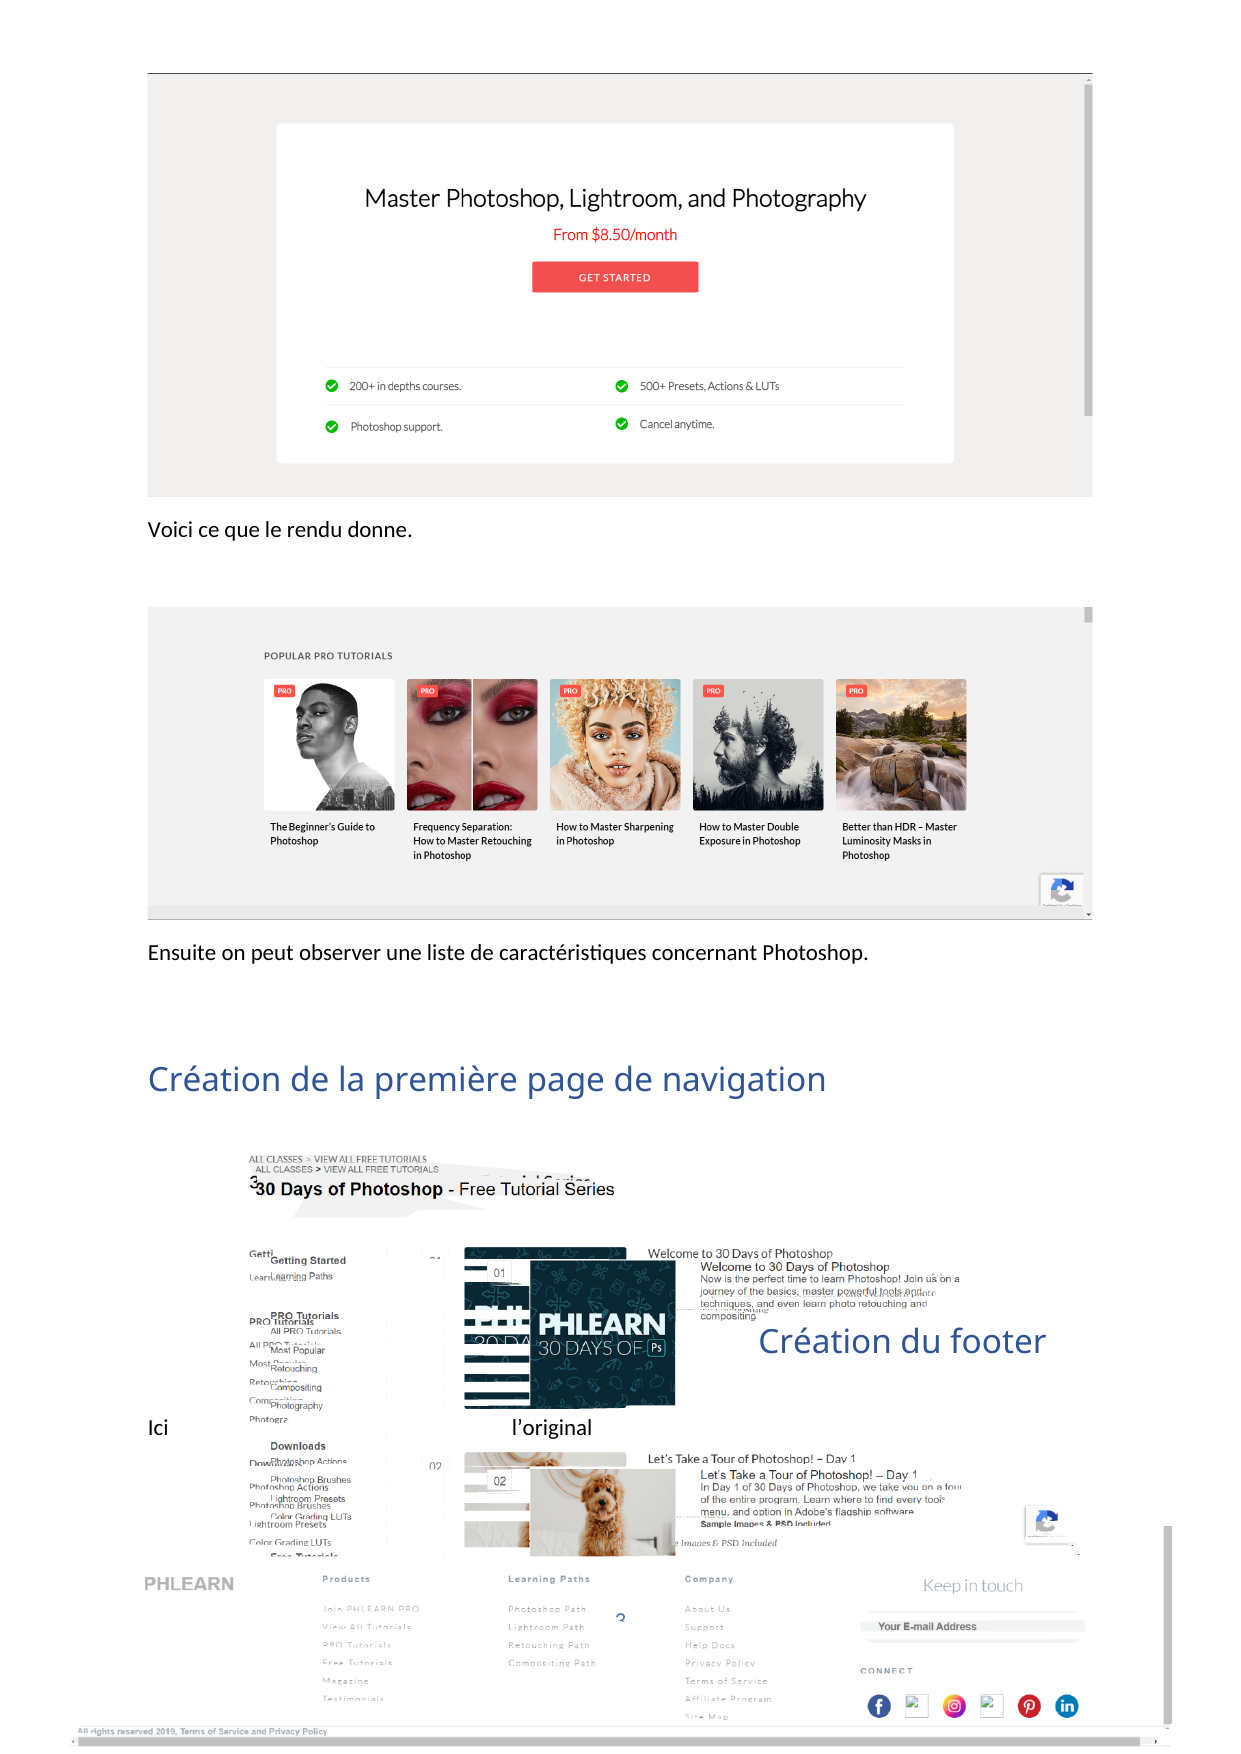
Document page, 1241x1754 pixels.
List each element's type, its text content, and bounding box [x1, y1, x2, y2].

subtitle Création de la première page de navigation [148, 1056, 1093, 1101]
text l’original [320, 1413, 1093, 1441]
subtitle [148, 1269, 463, 1363]
text Ici [148, 1413, 282, 1441]
text Voici ce que le rendu donne. [148, 515, 1093, 543]
subtitle Création du footer [676, 1269, 1093, 1363]
text Ensuite on peut observer une liste de caractéristiques concernant Photoshop. [148, 938, 1093, 966]
